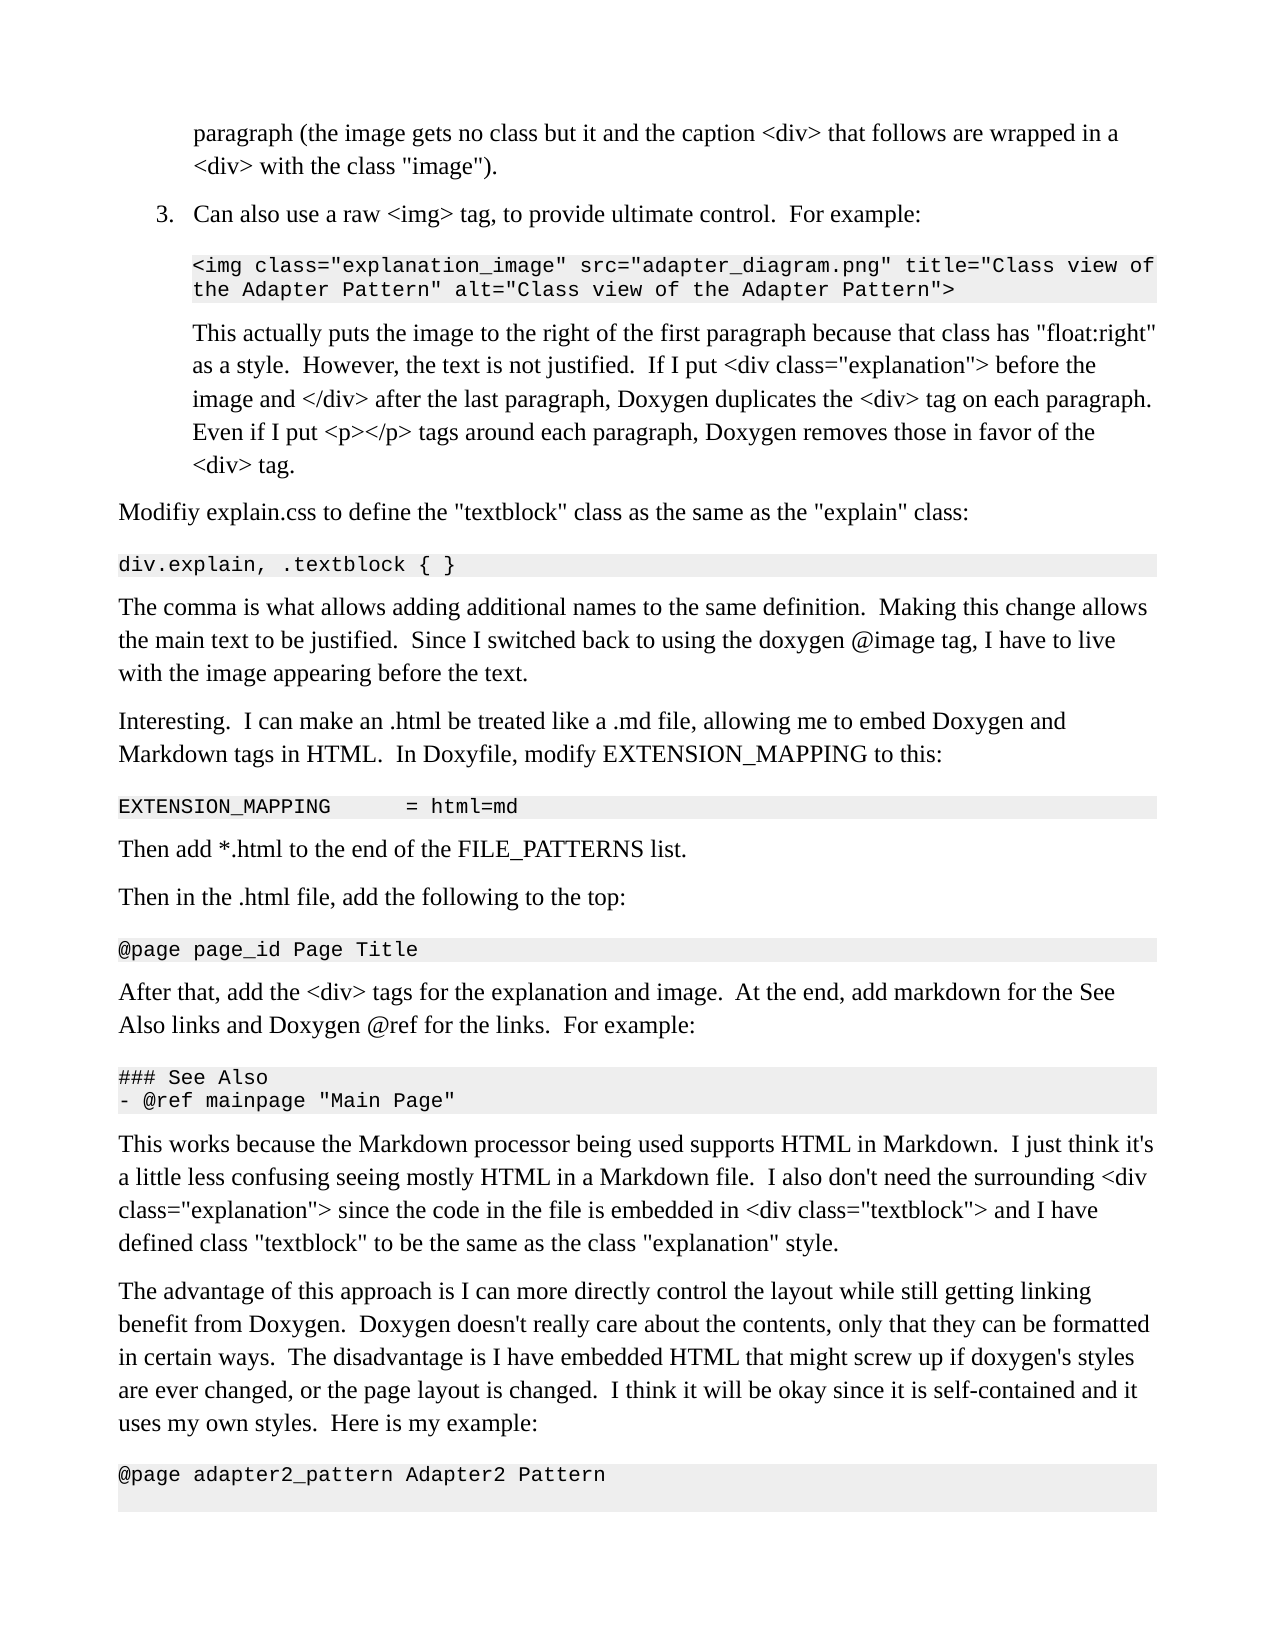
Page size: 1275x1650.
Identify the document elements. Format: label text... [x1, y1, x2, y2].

text This actually puts the image to the right of the first paragraph because that class has "float:right" as a style. However, the text is not justified. If I put <div class="explanation"> before the image and </div> after the last paragraph, Doxygen duplicates the <div> tag on each paragraph. Even if I put <p></p> tags around each paragraph, Doxygen removes those in favor of the <div> tag. [192, 318, 1157, 478]
text Modifiy explain.css to define the "textblock" class as the same as the "explain" class: [118, 497, 1157, 526]
text This works because the Markdown processor being used supports HTML in Markdown. I just think it's a little less confusing seeing mostly HTML in a Markdown file. I also don't need the surrounding <div class="explanation"> since the code in the file is embedded in <div class="textblock"> and I have defined class "textblock" to be the same as the class "explanation" style. [118, 1129, 1157, 1257]
text Interesting. I can make an .html be treated like a .md file, allowing me to embed Doxygen and Markdown tags in HTML. In Doxyfile, modify EXTENSION_MAPPING to this: [118, 706, 1157, 768]
text Then in the .html file, add the following to the top: [118, 882, 1157, 911]
list Can also use a raw <img> tag, to provide ultimate control. For example: [156, 199, 1157, 227]
text <img class="explanation_image" src="adapter_diagram.png" title="Class view of the Adapter Pattern" alt="Class view of the Adapter Pattern"> [192, 255, 1157, 303]
text ### See Also [118, 1067, 1157, 1090]
list paragraph (the image gets no class but it and the caption <div> that follows are wrapped in a <div> with the class "image"). [156, 118, 1157, 180]
text @page adapter2_pattern Adapter2 Pattern [118, 1464, 1157, 1488]
text Then add *.html to the end of the FILE_PATTERNS list. [118, 834, 1157, 863]
text The comma is what allows adding additional names to the same definition. Making this change allows the main text to be justified. Since I switched back to using the doxygen @image tag, I have to live with the image appearing before the text. [118, 592, 1157, 687]
text The advantage of this approach is I can more directly control the layout while still getting linking benefit from Doxygen. Doxygen doesn't really care about the contents, only that they can be formatted in certain ways. The disadvantage is I have embedded HTML that might screw up if doxygen's styles are ever changed, or the page layout is changed. I think it will be okay since it is self-contained and it uses my own styles. Here is my example: [118, 1276, 1157, 1437]
text EXTENSION_MAPPING = html=md [118, 796, 1157, 819]
text @page page_id Page Title [118, 938, 1157, 962]
text div.explain, .textblock { } [118, 554, 1157, 577]
text After that, add the <div> tags for the explanation and image. At the end, add markdown for the See Also links and Doxygen @ref for the links. For example: [118, 977, 1157, 1039]
text - @ref mainpage "Main Page" [118, 1090, 1157, 1114]
